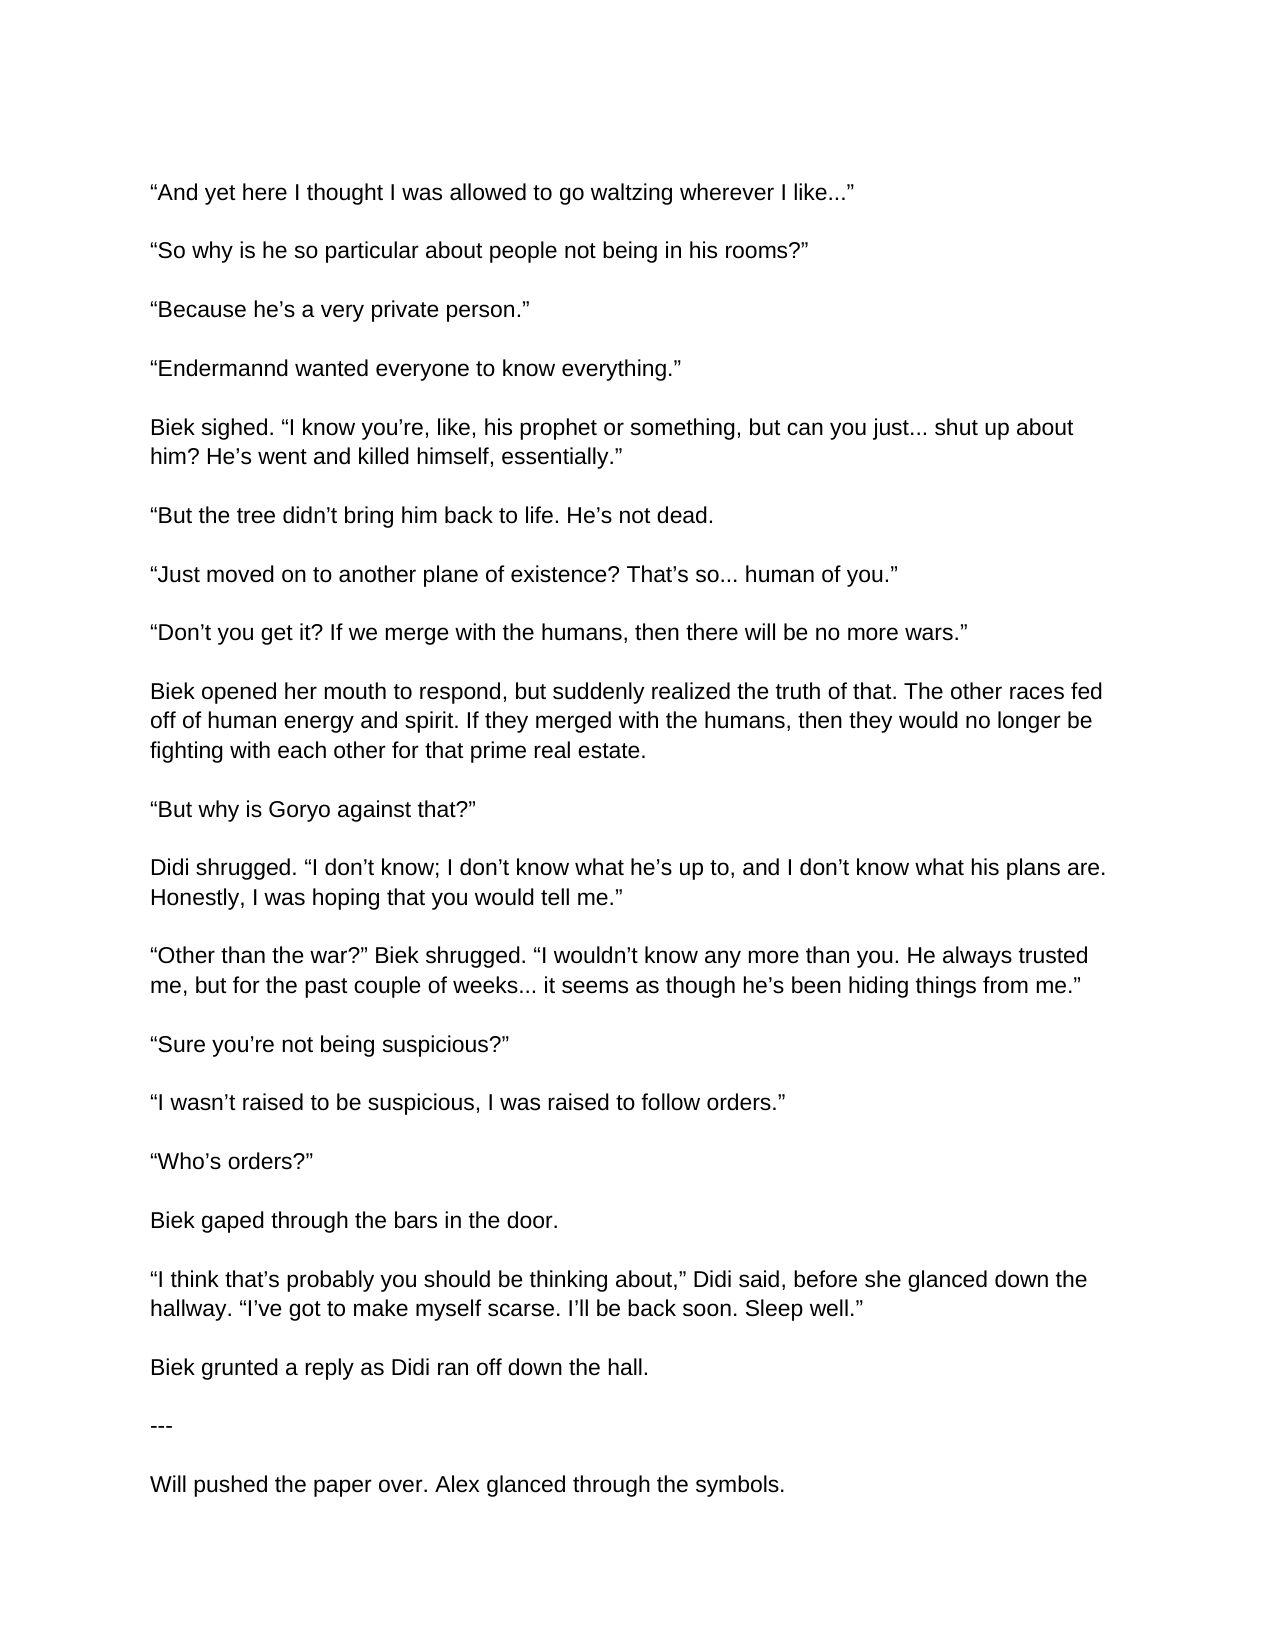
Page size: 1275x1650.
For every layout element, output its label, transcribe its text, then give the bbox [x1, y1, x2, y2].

text “Other than the war?” Biek shrugged. “I wouldn’t know any more than you. He always trusted me, but for the past couple of weeks... it seems as though he’s been hiding things from me.” [150, 943, 1125, 998]
text “Who’s orders?” [150, 1149, 1125, 1174]
text “Don’t you get it? If we merge with the humans, then there will be no more wars.” [150, 620, 1125, 646]
text “Endermannd wanted everyone to know everything.” [150, 356, 1125, 381]
text “So why is he so particular about people not being in his rooms?” [150, 238, 1125, 264]
text Didi shrugged. “I don’t know; I don’t know what he’s up to, and I don’t know what his plans are. Honestly, I was hoping that you would tell me.” [150, 855, 1125, 910]
text --- [150, 1413, 1125, 1439]
text “But the tree didn’t bring him back to life. He’s not dead. [150, 502, 1125, 528]
text “Because he’s a very private person.” [150, 297, 1125, 322]
text “Sure you’re not being suspicious?” [150, 1031, 1125, 1057]
text Biek sighed. “I know you’re, like, his prophet or something, but can you just... shut up about him? He’s went and killed himself, essentially.” [150, 414, 1125, 469]
text Will pushed the paper over. Alex glanced through the symbols. [150, 1472, 1125, 1497]
text Biek opened her mouth to respond, but suddenly realized the truth of that. The other races fed off of human energy and spirit. If they merged with the humans, then they would no longer be fighting with each other for that prime real estate. [150, 679, 1125, 763]
text “Just moved on to another plane of existence? That’s so... human of you.” [150, 561, 1125, 587]
text “I wasn’t raised to be suspicious, I was raised to follow orders.” [150, 1090, 1125, 1116]
text “But why is Goryo against that?” [150, 796, 1125, 822]
text Biek gaped through the bars in the door. [150, 1207, 1125, 1233]
text “And yet here I thought I was allowed to go waltzing wherever I like...” [150, 179, 1125, 205]
text Biek grunted a reply as Didi ran off down the hall. [150, 1354, 1125, 1380]
text “I think that’s probably you should be thinking about,” Didi said, before she glanced down the hallway. “I’ve got to make myself scarse. I’ll be back soon. Sleep well.” [150, 1266, 1125, 1321]
